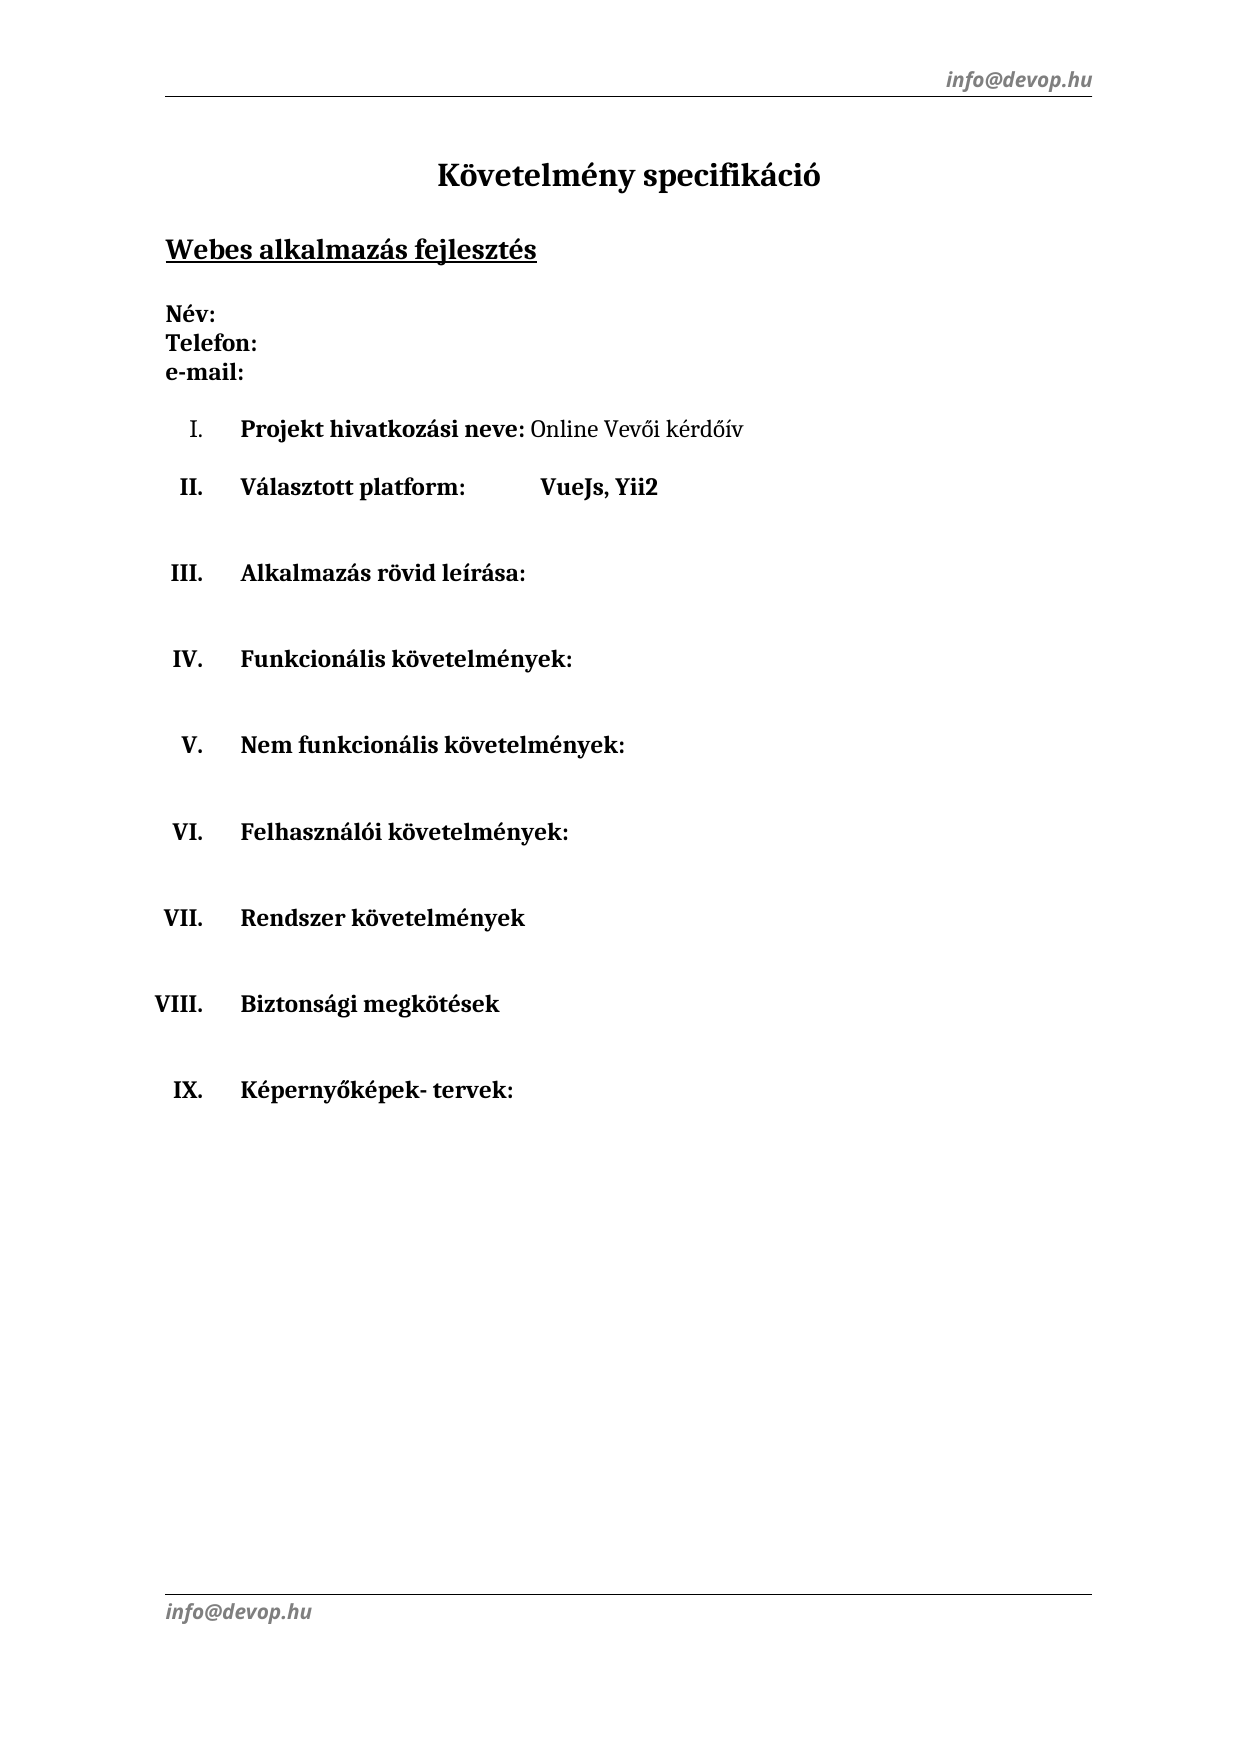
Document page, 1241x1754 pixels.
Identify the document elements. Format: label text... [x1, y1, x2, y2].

list Funkcionális követelmények: [203, 645, 1092, 674]
list Felhasználói követelmények: [203, 818, 1092, 846]
text Telefon: [165, 329, 1092, 358]
text Név: [165, 300, 1092, 329]
list Alkalmazás rövid leírása: [203, 559, 1092, 588]
list Képernyőképek- tervek: [203, 1076, 1092, 1105]
list Projekt hivatkozási neve: Online Vevői kérdőív [203, 415, 1092, 444]
list Választott platform: VueJs, Yii2 [203, 473, 1092, 501]
list Nem funkcionális követelmények: [203, 731, 1092, 760]
text Követelmény specifikáció [165, 156, 1092, 194]
list Rendszer követelmények [203, 904, 1092, 933]
text Webes alkalmazás fejlesztés [165, 233, 1092, 266]
text e-mail: [165, 358, 1092, 386]
list Biztonsági megkötések [203, 990, 1092, 1019]
